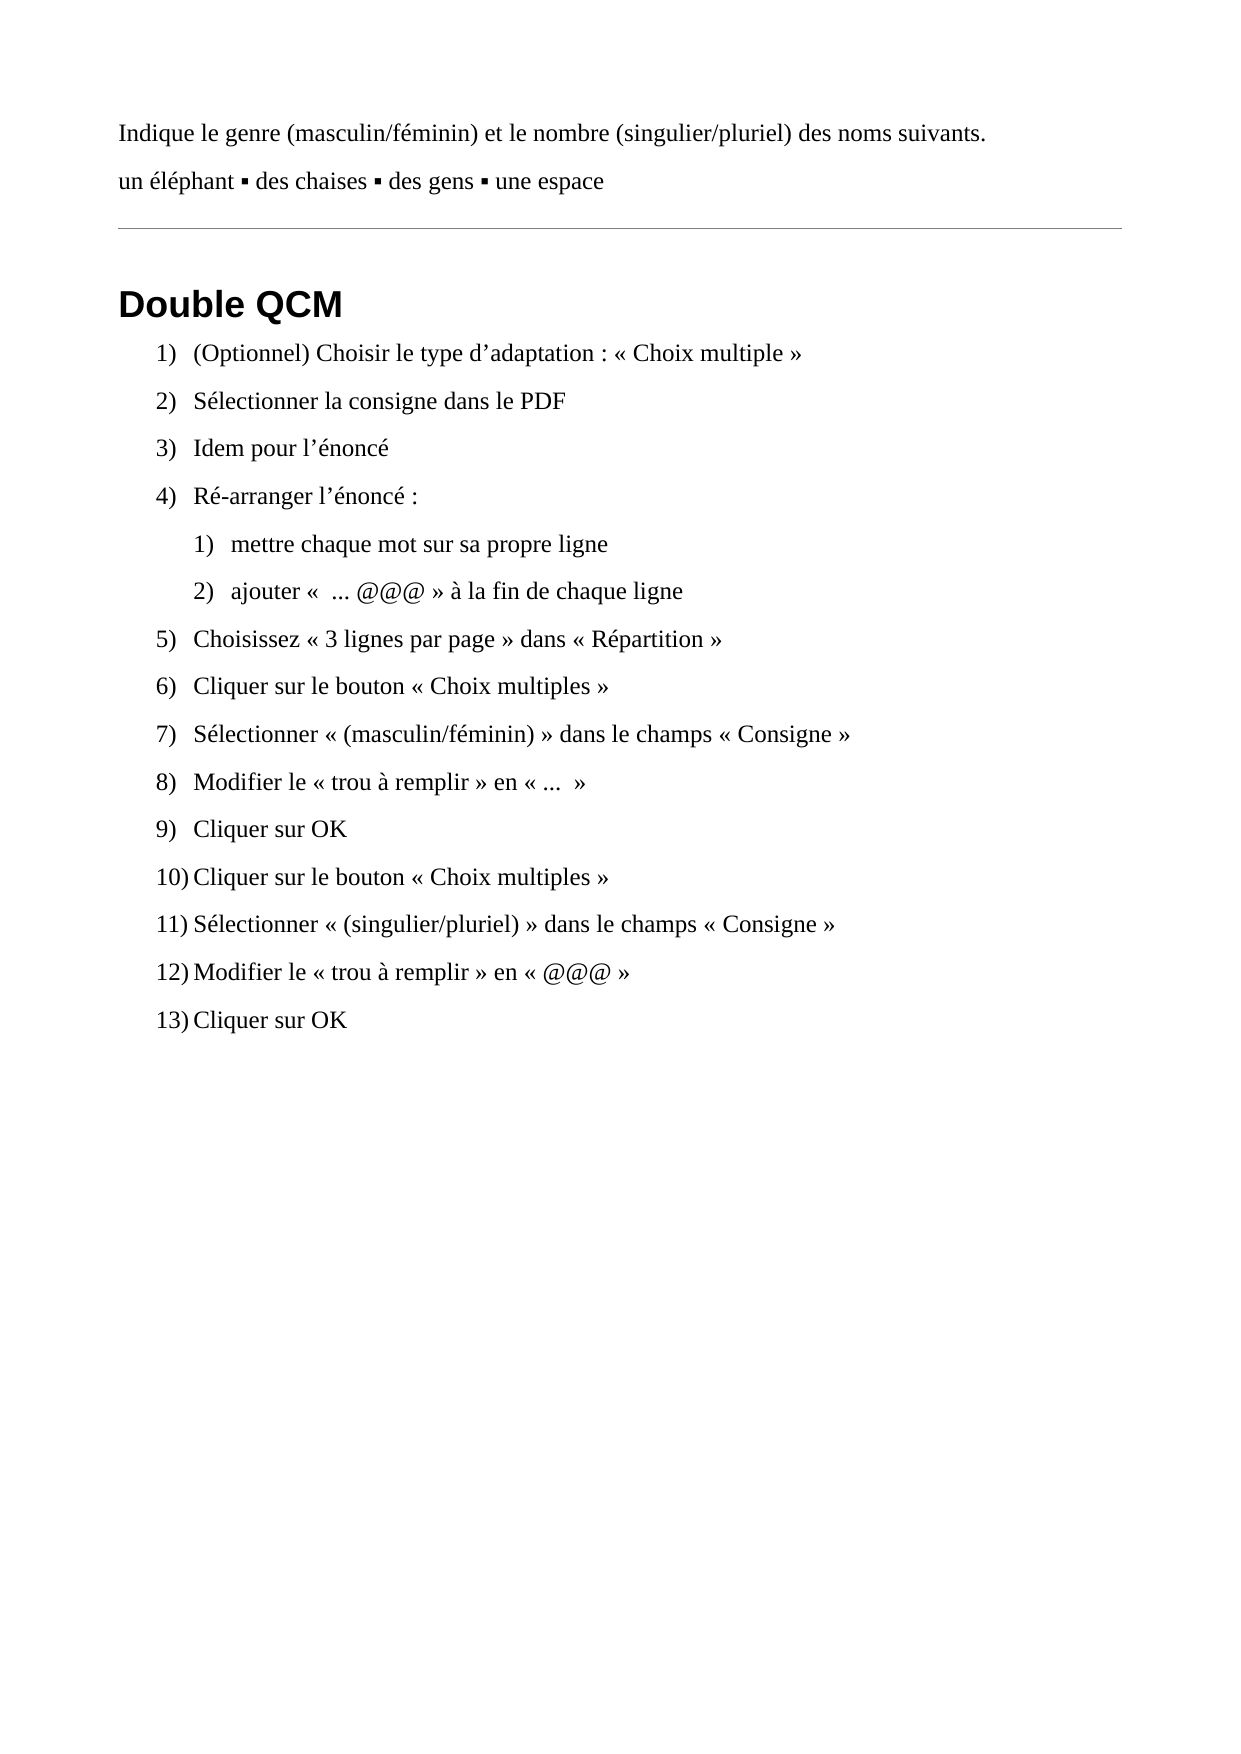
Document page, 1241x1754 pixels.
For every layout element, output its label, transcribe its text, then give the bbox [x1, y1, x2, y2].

list Sélectionner la consigne dans le PDF [156, 386, 1122, 414]
text un éléphant ▪ des chaises ▪ des gens ▪ une espace [118, 166, 1122, 194]
list Modifier le « trou à remplir » en « @@@ » [156, 957, 1122, 986]
subtitle Double QCM [118, 283, 1122, 326]
text Indique le genre (masculin/féminin) et le nombre (singulier/pluriel) des noms suivants. [118, 118, 1122, 147]
list Cliquer sur le bouton « Choix multiples » [156, 862, 1122, 891]
list Cliquer sur OK [156, 1005, 1122, 1033]
list Choisissez « 3 lignes par page » dans « Répartition » [156, 624, 1122, 653]
list Ré-arranger l’énoncé : [156, 481, 1122, 510]
list Modifier le « trou à remplir » en « ... » [156, 767, 1122, 795]
list Sélectionner « (masculin/féminin) » dans le champs « Consigne » [156, 719, 1122, 748]
list Cliquer sur le bouton « Choix multiples » [156, 671, 1122, 700]
list Cliquer sur OK [156, 814, 1122, 843]
list Sélectionner « (singulier/pluriel) » dans le champs « Consigne » [156, 909, 1122, 938]
list ajouter « ... @@@ » à la fin de chaque ligne [193, 576, 1122, 605]
list (Optionnel) Choisir le type d’adaptation : « Choix multiple » [156, 338, 1122, 367]
list mettre chaque mot sur sa propre ligne [193, 529, 1122, 557]
list Idem pour l’énoncé [156, 433, 1122, 462]
